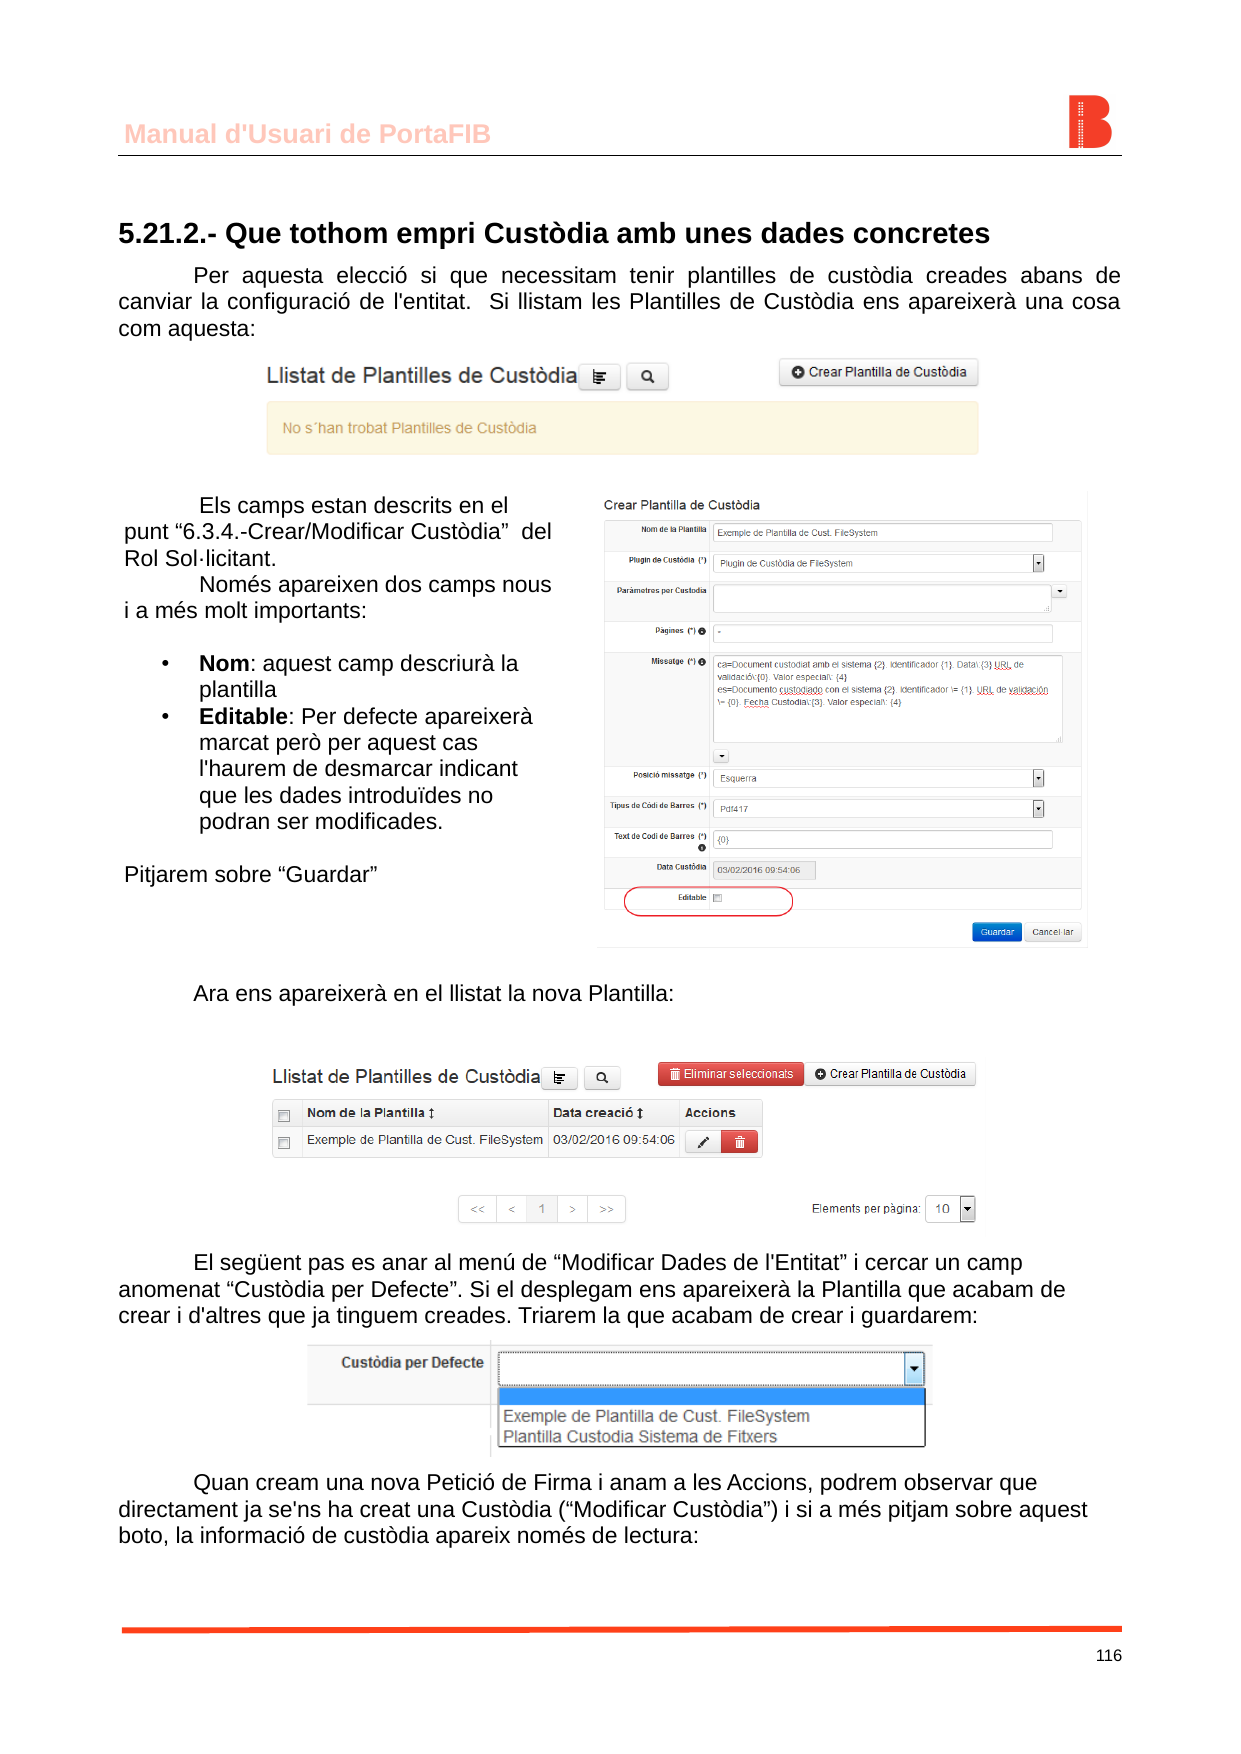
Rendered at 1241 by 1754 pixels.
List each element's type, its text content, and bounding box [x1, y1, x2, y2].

table_header Els camps estan descrits en el punt “6.3.4Crear/Modificar Custòdia” del Rol Sol·licitant. Només apareixen dos camps nous i a més molt importants: Nom: aquest camp descriurà la plantilla Editable: Per defecte apareixerà marcat però per aquest cas l'haurem de desmarcar indicant que les dades introduïdes no podran ser modificades. Pitjarem sobre “Guardar” [118, 486, 562, 979]
text Per aquesta elecció si que necessitam tenir plantilles de custòdia creades abans de canviar la configuració de l'entitat. Si llistam les Plantilles de Custòdia ens apareixerà una cosa com aquesta: [118, 262, 1122, 341]
text Ara ens apareixerà en el llistat la nova Plantilla: [118, 979, 1122, 1006]
picture [1063, 94, 1117, 150]
table_header [563, 486, 1122, 947]
subtitle Que tothom empri Custòdia amb unes dades concretes [118, 216, 1122, 249]
picture [597, 491, 1088, 948]
picture [255, 353, 986, 474]
table_header [563, 948, 1122, 979]
picture [255, 1057, 986, 1237]
text Quan cream una nova Petició de Firma i anam a les Accions, podrem observar que directament ja se'ns ha creat una Custòdia (“Modificar Custòdia”) i si a més pitjam sobre aquest boto, la informació de custòdia apareix només de lectura: [118, 1469, 1122, 1548]
text El següent pas es anar al menú de “Modificar Dades de l'Entitat” i cercar un camp anomenat “Custòdia per Defecte”. Si el desplegam ens apareixerà la Plantilla que acabam de crear i d'altres que ja tinguem creades. Triarem la que acabam de crear i guardarem: [118, 1249, 1122, 1328]
picture [307, 1340, 933, 1457]
